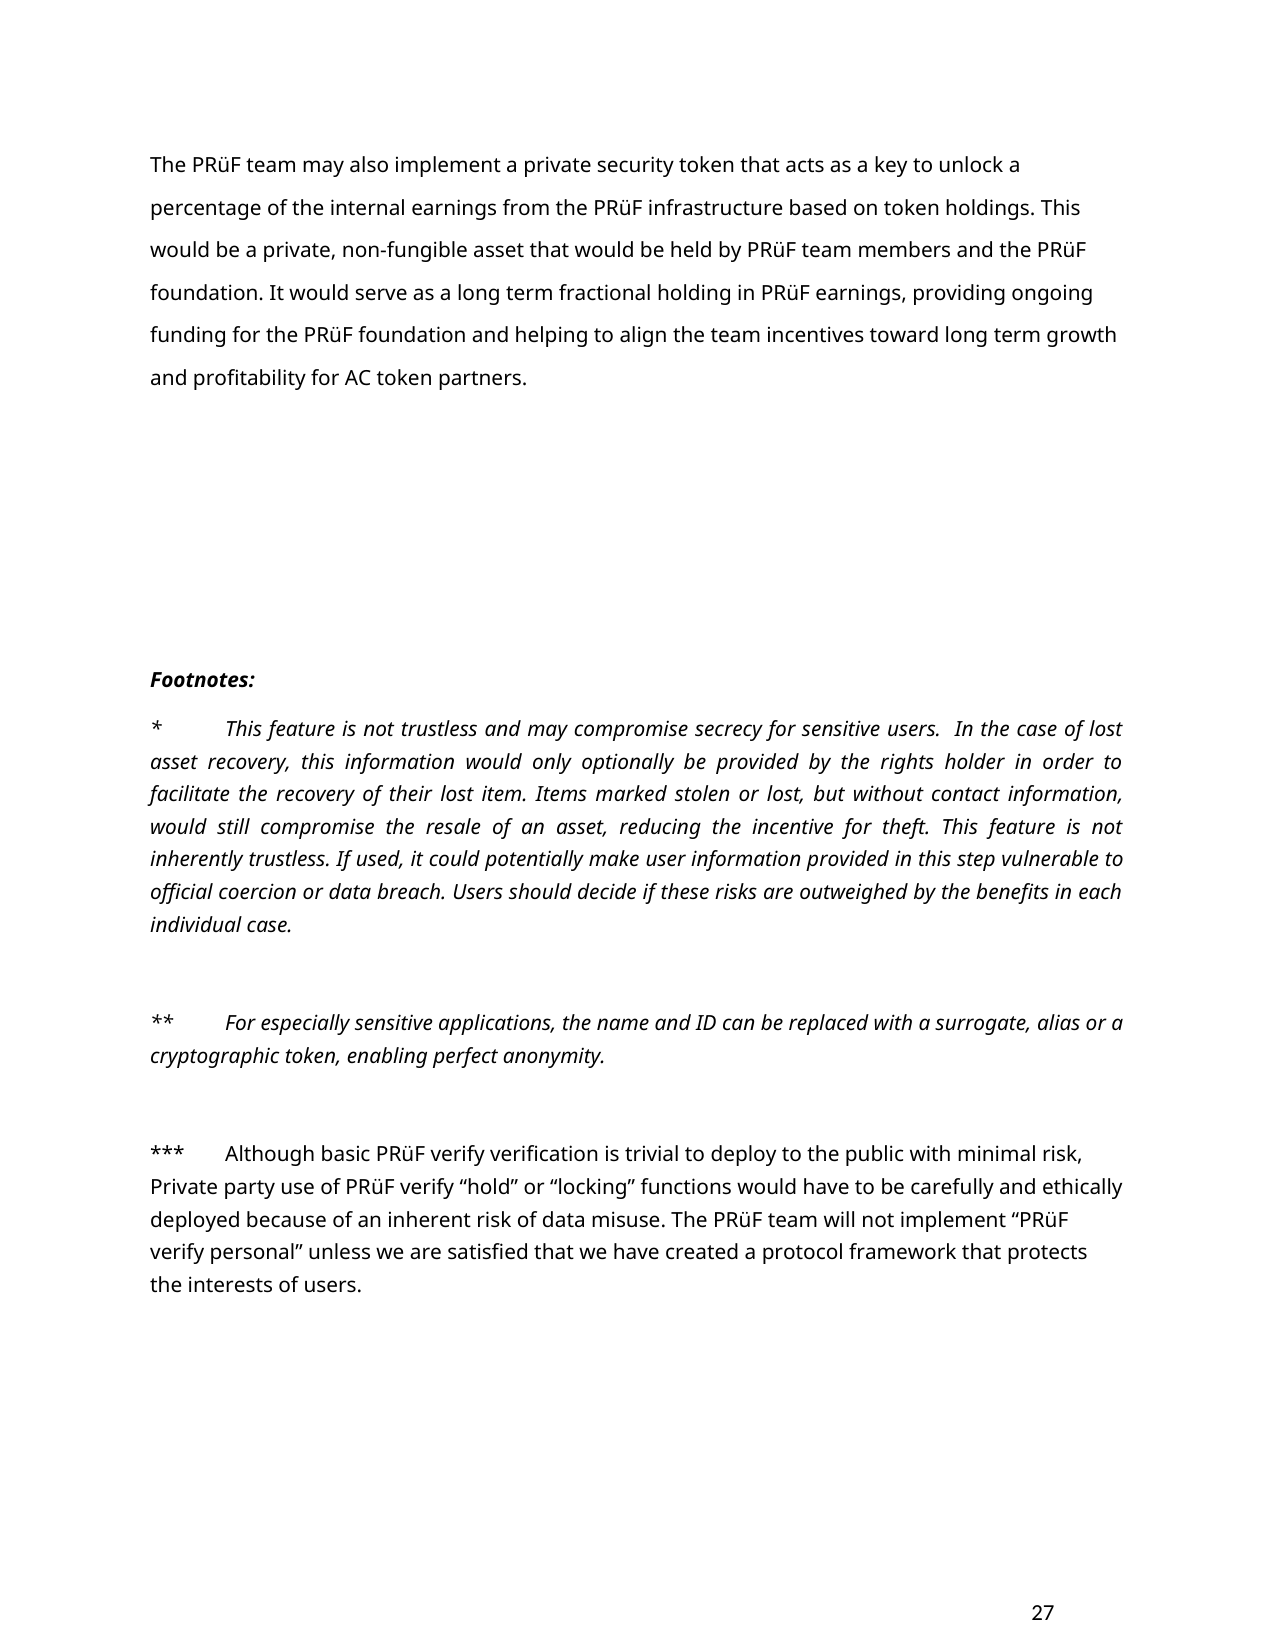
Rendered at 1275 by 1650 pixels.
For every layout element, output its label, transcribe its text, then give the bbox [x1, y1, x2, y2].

text The PRüF team may also implement a private security token that acts as a key to unlock a percentage of the internal earnings from the PRüF infrastructure based on token holdings. This would be a private, non-fungible asset that would be held by PRüF team members and the PRüF foundation. It would serve as a long term fractional holding in PRüF earnings, providing ongoing funding for the PRüF foundation and helping to align the team incentives toward long term growth and profitability for AC token partners. [150, 150, 1125, 391]
text * This feature is not trustless and may compromise secrecy for sensitive users. In the case of lost asset recovery, this information would only optionally be provided by the rights holder in order to facilitate the recovery of their lost item. Items marked stolen or lost, but without contact information, would still compromise the resale of an asset, reducing the incentive for theft. This feature is not inherently trustless. If used, it could potentially make user information provided in this step vulnerable to official coercion or data breach. Users should decide if these risks are outweighed by the benefits in each individual case. [150, 714, 1125, 938]
text Footnotes: [150, 665, 1125, 693]
text ** For especially sensitive applications, the name and ID can be replaced with a surrogate, alias or a cryptographic token, enabling perfect anonymity. [150, 1008, 1125, 1069]
text *** Although basic PRüF verify verification is trivial to deploy to the public with minimal risk, Private party use of PRüF verify “hold” or “locking” functions would have to be carefully and ethically deployed because of an inherent risk of data misuse. The PRüF team will not implement “PRüF verify personal” unless we are satisfied that we have created a protocol framework that protects the interests of users. [150, 1139, 1125, 1298]
